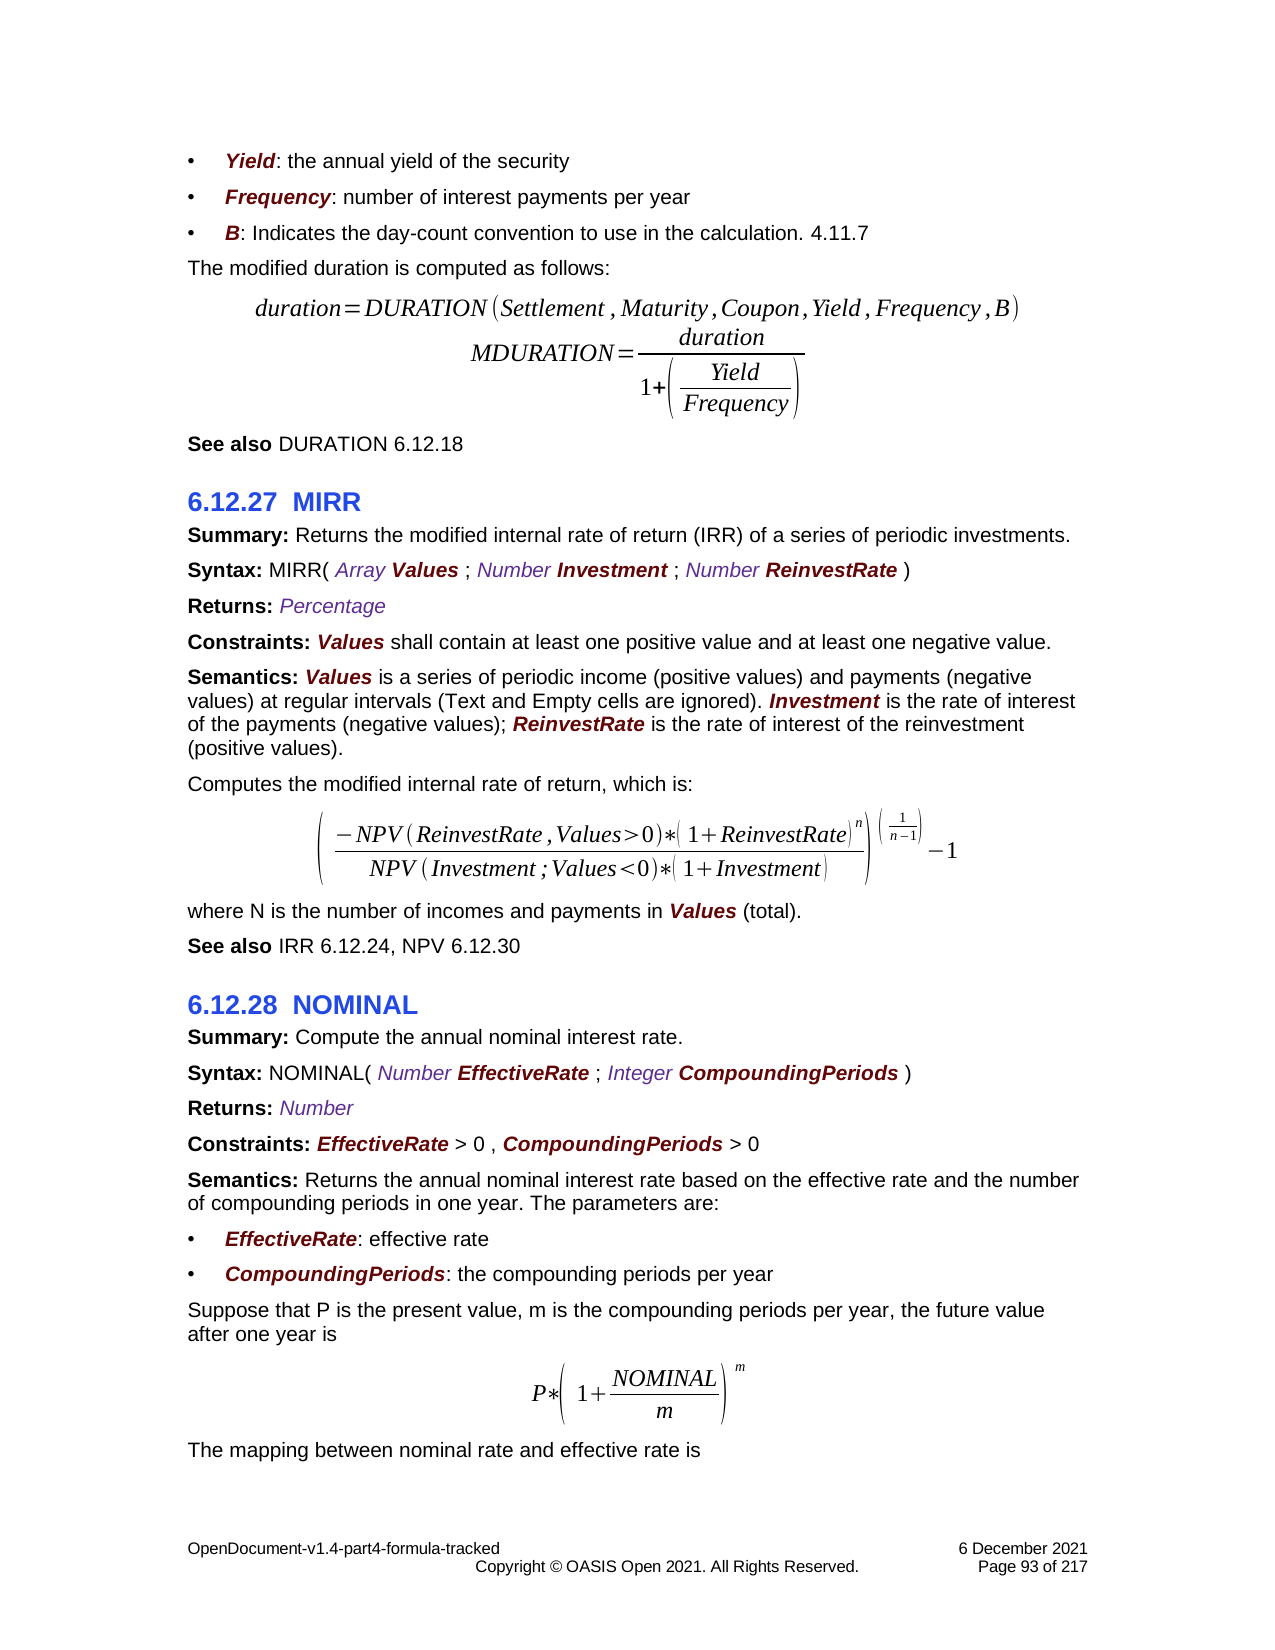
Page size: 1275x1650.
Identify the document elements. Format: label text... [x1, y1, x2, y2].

list CompoundingPeriods: the compounding periods per year [187, 1263, 1088, 1286]
text where N is the number of incomes and payments in Values (total). [187, 899, 1088, 923]
list EffectiveRate: effective rate [187, 1227, 1088, 1251]
text Returns: Percentage [187, 594, 1088, 618]
list Frequency: number of interest payments per year [187, 186, 1088, 209]
text The modified duration is computed as follows: [187, 257, 1088, 280]
list B: Indicates the day-count convention to use in the calculation. 4.11.7 [187, 221, 1088, 245]
subtitle NOMINAL [187, 989, 1088, 1019]
text See also IRR 6.12.24, NPV 6.12.30 [187, 935, 1088, 958]
text Constraints: EffectiveRate > 0 , CompoundingPeriods > 0 [187, 1132, 1088, 1156]
list Yield: the annual yield of the security [187, 150, 1088, 173]
text Returns: Number [187, 1097, 1088, 1120]
text Computes the modified internal rate of return, which is: [187, 772, 1088, 796]
text See also DURATION 6.12.18 [187, 433, 1088, 456]
subtitle MIRR [187, 487, 1088, 517]
text Summary: Returns the modified internal rate of return (IRR) of a series of periodic investments. [187, 523, 1088, 547]
text Suppose that P is the present value, m is the compounding periods per year, the future value after one year is [187, 1298, 1088, 1346]
text Syntax: MIRR( Array Values ; Number Investment ; Number ReinvestRate ) [187, 559, 1088, 582]
text Semantics: Values is a series of periodic income (positive values) and payments (negative values) at regular intervals (Text and Empty cells are ignored). Investment is the rate of interest of the payments (negative values); ReinvestRate is the rate of interest of the reinvestment (positive values). [187, 666, 1088, 760]
text Syntax: NOMINAL( Number EffectiveRate ; Integer CompoundingPeriods ) [187, 1061, 1088, 1085]
text Summary: Compute the annual nominal interest rate. [187, 1026, 1088, 1049]
text Constraints: Values shall contain at least one positive value and at least one negative value. [187, 630, 1088, 654]
text Semantics: Returns the annual nominal interest rate based on the effective rate and the number of compounding periods in one year. The parameters are: [187, 1168, 1088, 1215]
text The mapping between nominal rate and effective rate is [187, 1438, 1088, 1462]
